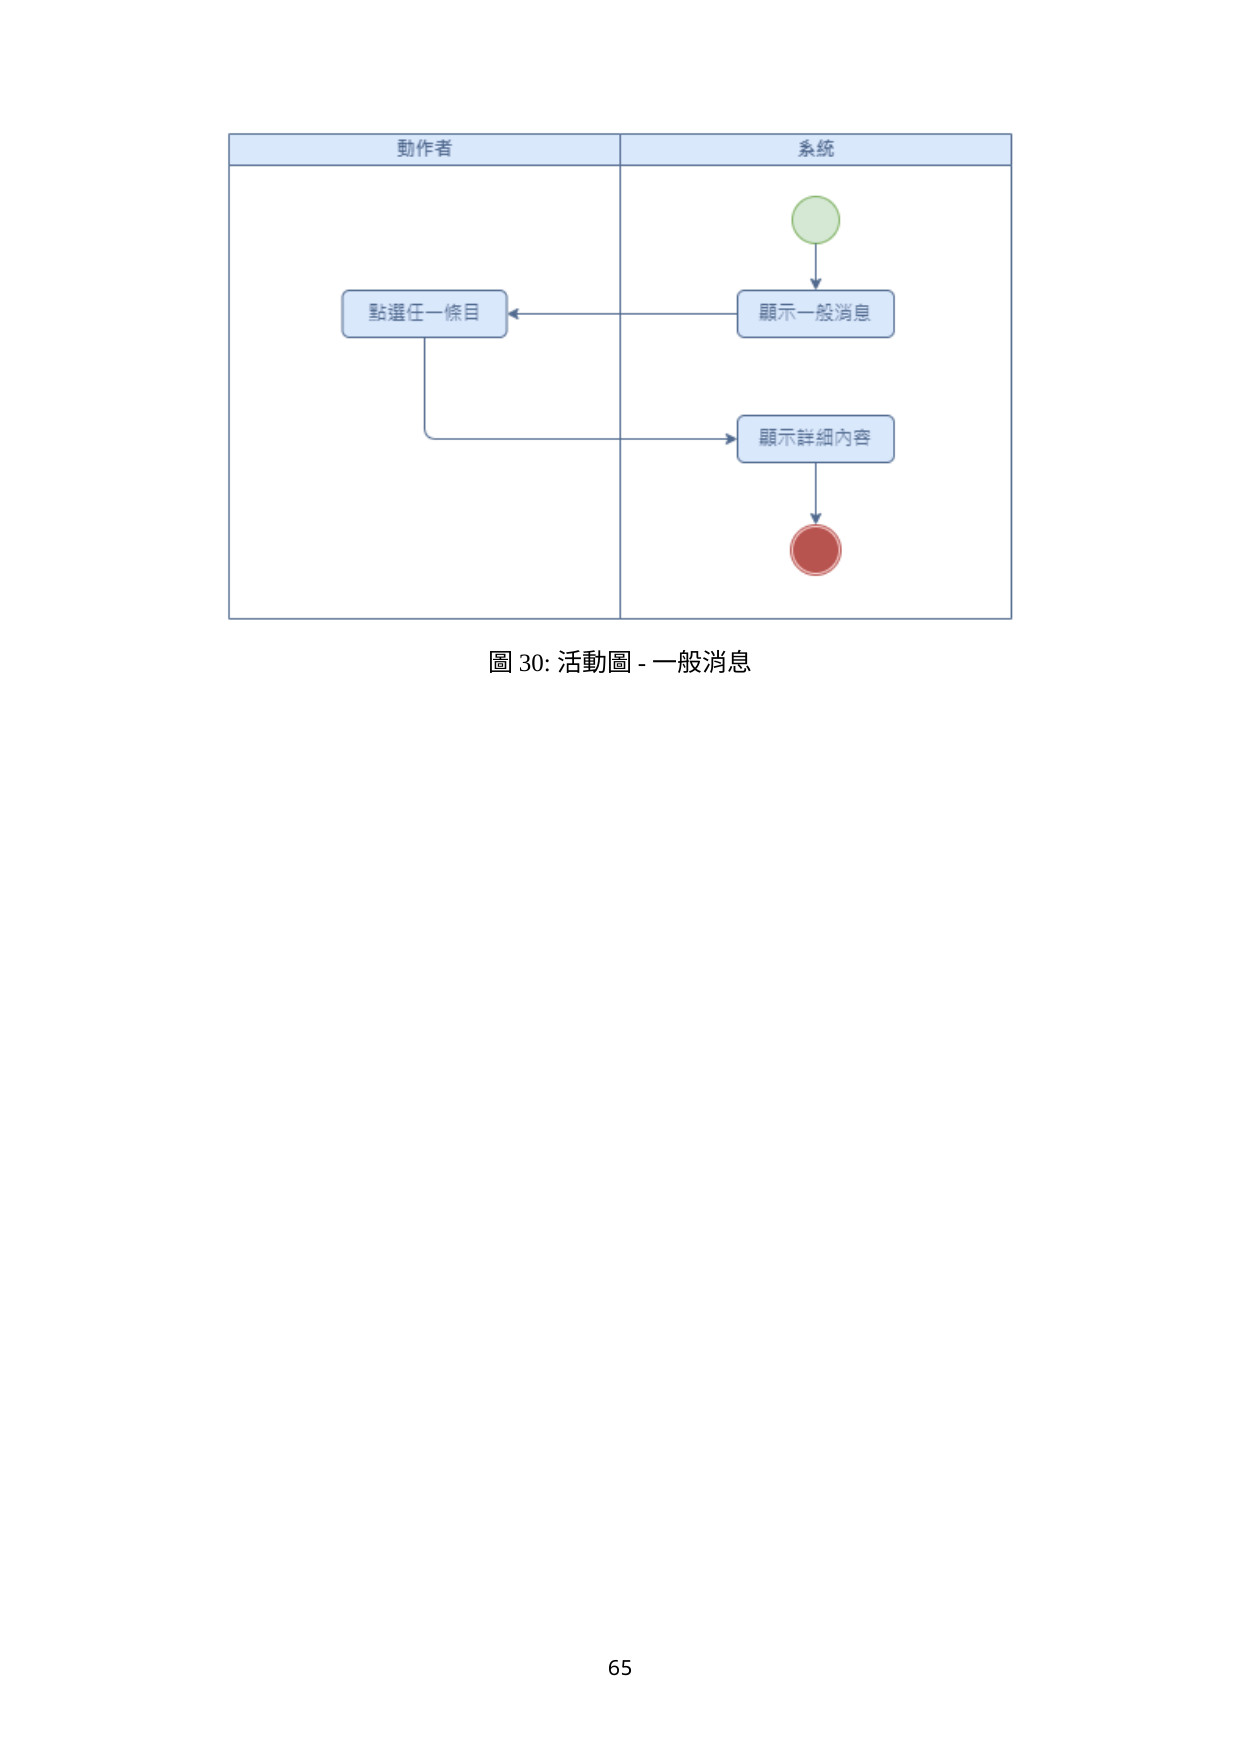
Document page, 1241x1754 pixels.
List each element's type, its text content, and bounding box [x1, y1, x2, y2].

picture [216, 121, 1024, 634]
text 圖 30: 活動圖 - 一般消息 [216, 634, 1024, 679]
